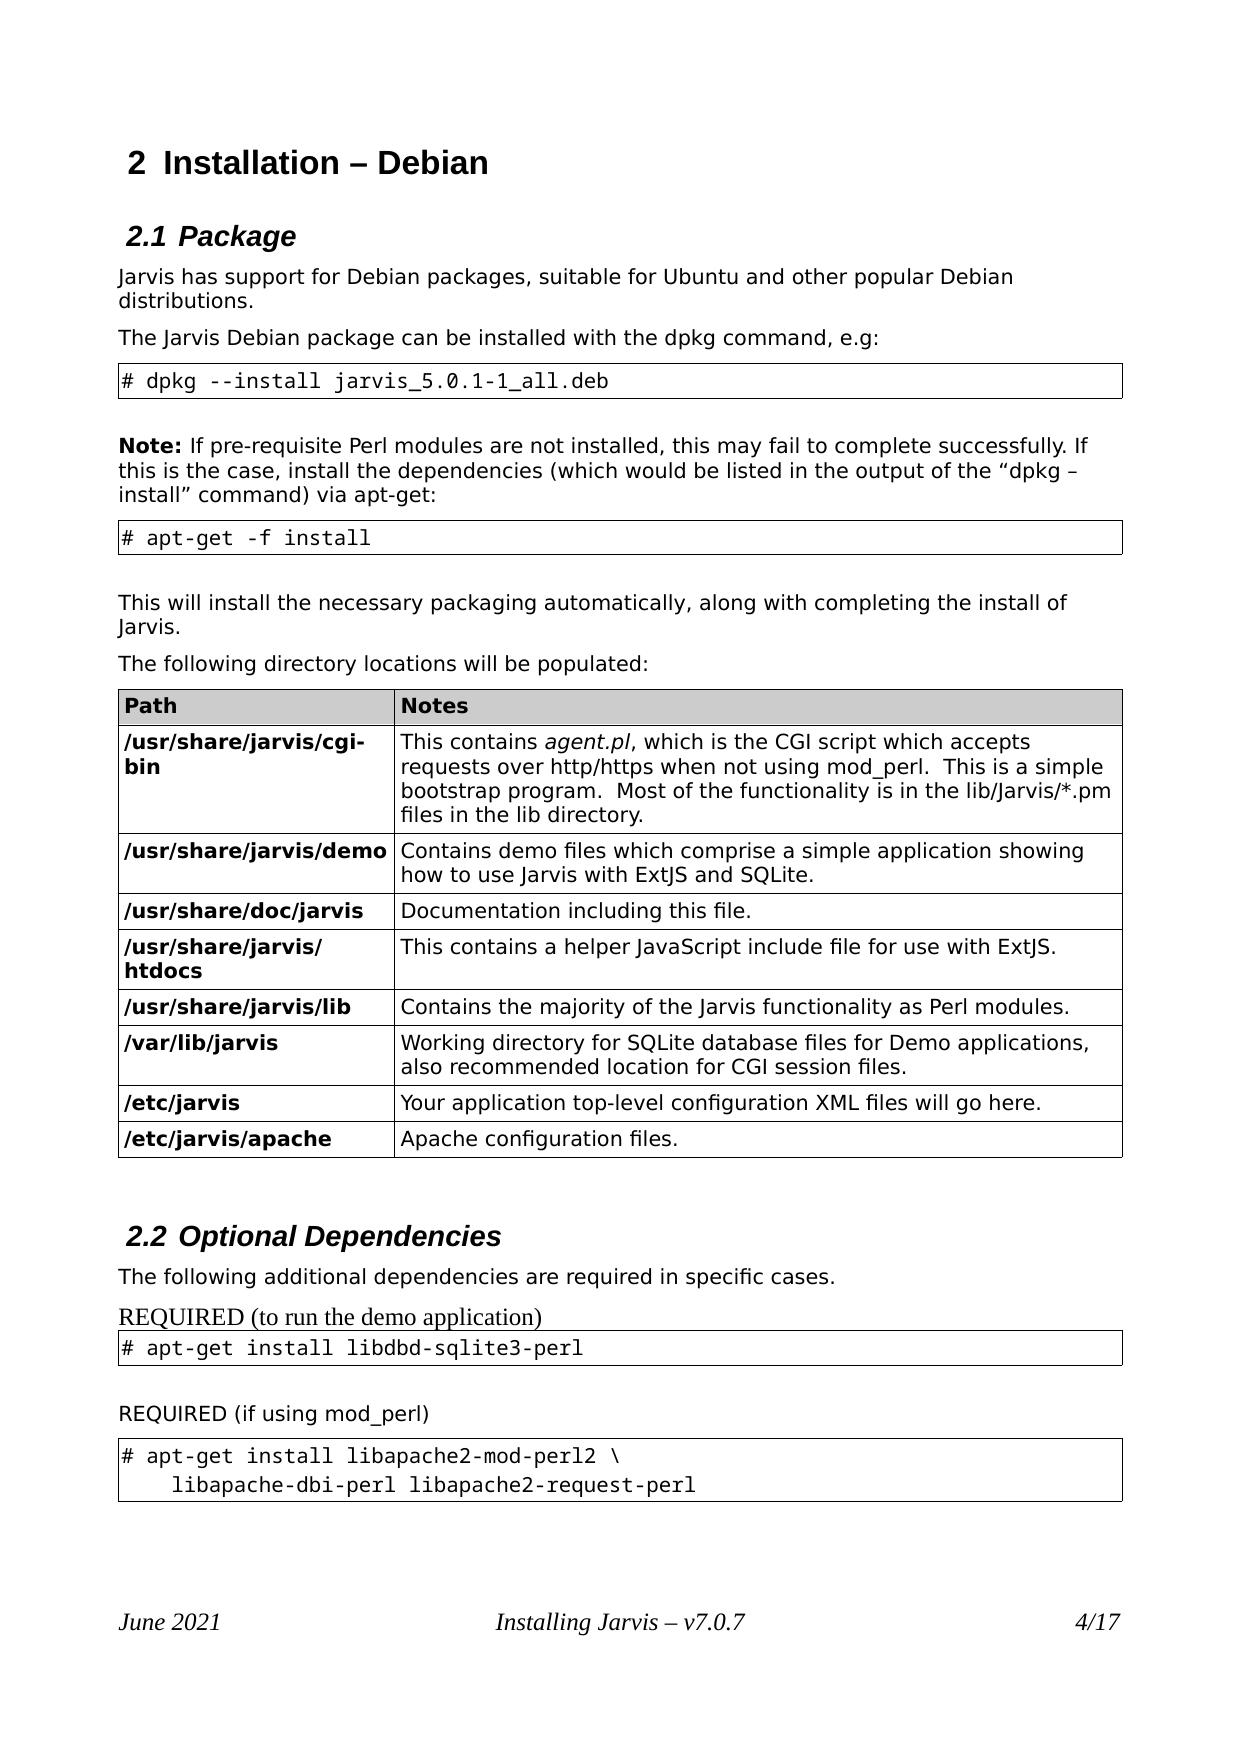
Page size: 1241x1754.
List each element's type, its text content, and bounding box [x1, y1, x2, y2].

table_cell /etc/jarvis [119, 1086, 394, 1121]
subtitle Optional Dependencies [118, 1219, 1122, 1252]
table_cell This contains agent.pl, which is the CGI script which accepts requests over http/https when not using mod_perl. This is a simple bootstrap program. Most of the functionality is in the lib/Jarvis/*.pm files in the lib directory. [395, 726, 1122, 833]
table_cell Working directory for SQLite database files for Demo applications, also recommended location for CGI session files. [395, 1026, 1122, 1085]
text # apt-get install libapache2-mod-perl2 \ [119, 1439, 1122, 1467]
table_cell Apache configuration files. [395, 1122, 1122, 1157]
table_cell /etc/jarvis/apache [119, 1122, 394, 1157]
text Jarvis has support for Debian packages, suitable for Ubuntu and other popular Debian distributions. [118, 265, 1122, 314]
text REQUIRED (to run the demo application) [118, 1302, 1122, 1330]
text This will install the necessary packaging automatically, along with completing the install of Jarvis. [118, 591, 1122, 639]
table_cell Documentation including this file. [395, 894, 1122, 929]
table_cell Your application top-level configuration XML files will go here. [395, 1086, 1122, 1121]
table_cell /usr/share/jarvis/htdocs [119, 930, 394, 989]
text # apt-get -f install [119, 521, 1122, 554]
table_cell This contains a helper JavaScript include file for use with ExtJS. [395, 930, 1122, 989]
subtitle Package [118, 219, 1122, 253]
text REQUIRED (if using mod_perl) [118, 1402, 1122, 1426]
text Note: If pre-requisite Perl modules are not installed, this may fail to complete successfully. If this is the case, install the dependencies (which would be listed in the output of the “dpkg –install” command) via apt-get: [118, 434, 1122, 507]
table_cell /usr/share/jarvis/lib [119, 990, 394, 1025]
table_cell /usr/share/jarvis/cgi-bin [119, 726, 394, 833]
table_cell Contains demo files which comprise a simple application showing how to use Jarvis with ExtJS and SQLite. [395, 834, 1122, 893]
text # dpkg --install jarvis_5.0.1-1_all.deb [119, 364, 1122, 398]
text libapache-dbi-perl libapache2-request-perl [119, 1467, 1122, 1501]
text The following additional dependencies are required in specific cases. [118, 1265, 1122, 1289]
table_cell /var/lib/jarvis [119, 1026, 394, 1085]
text The Jarvis Debian package can be installed with the dpkg command, e.g: [118, 326, 1122, 351]
table_cell Contains the majority of the Jarvis functionality as Perl modules. [395, 990, 1122, 1025]
table_header Path [119, 690, 394, 724]
table_cell /usr/share/doc/jarvis [119, 894, 394, 929]
subtitle Installation – Debian [118, 143, 1122, 182]
table_header Notes [395, 690, 1122, 724]
text The following directory locations will be populated: [118, 652, 1122, 676]
table_cell /usr/share/jarvis/demo [119, 834, 394, 893]
text # apt-get install libdbd-sqlite3-perl [119, 1331, 1122, 1365]
